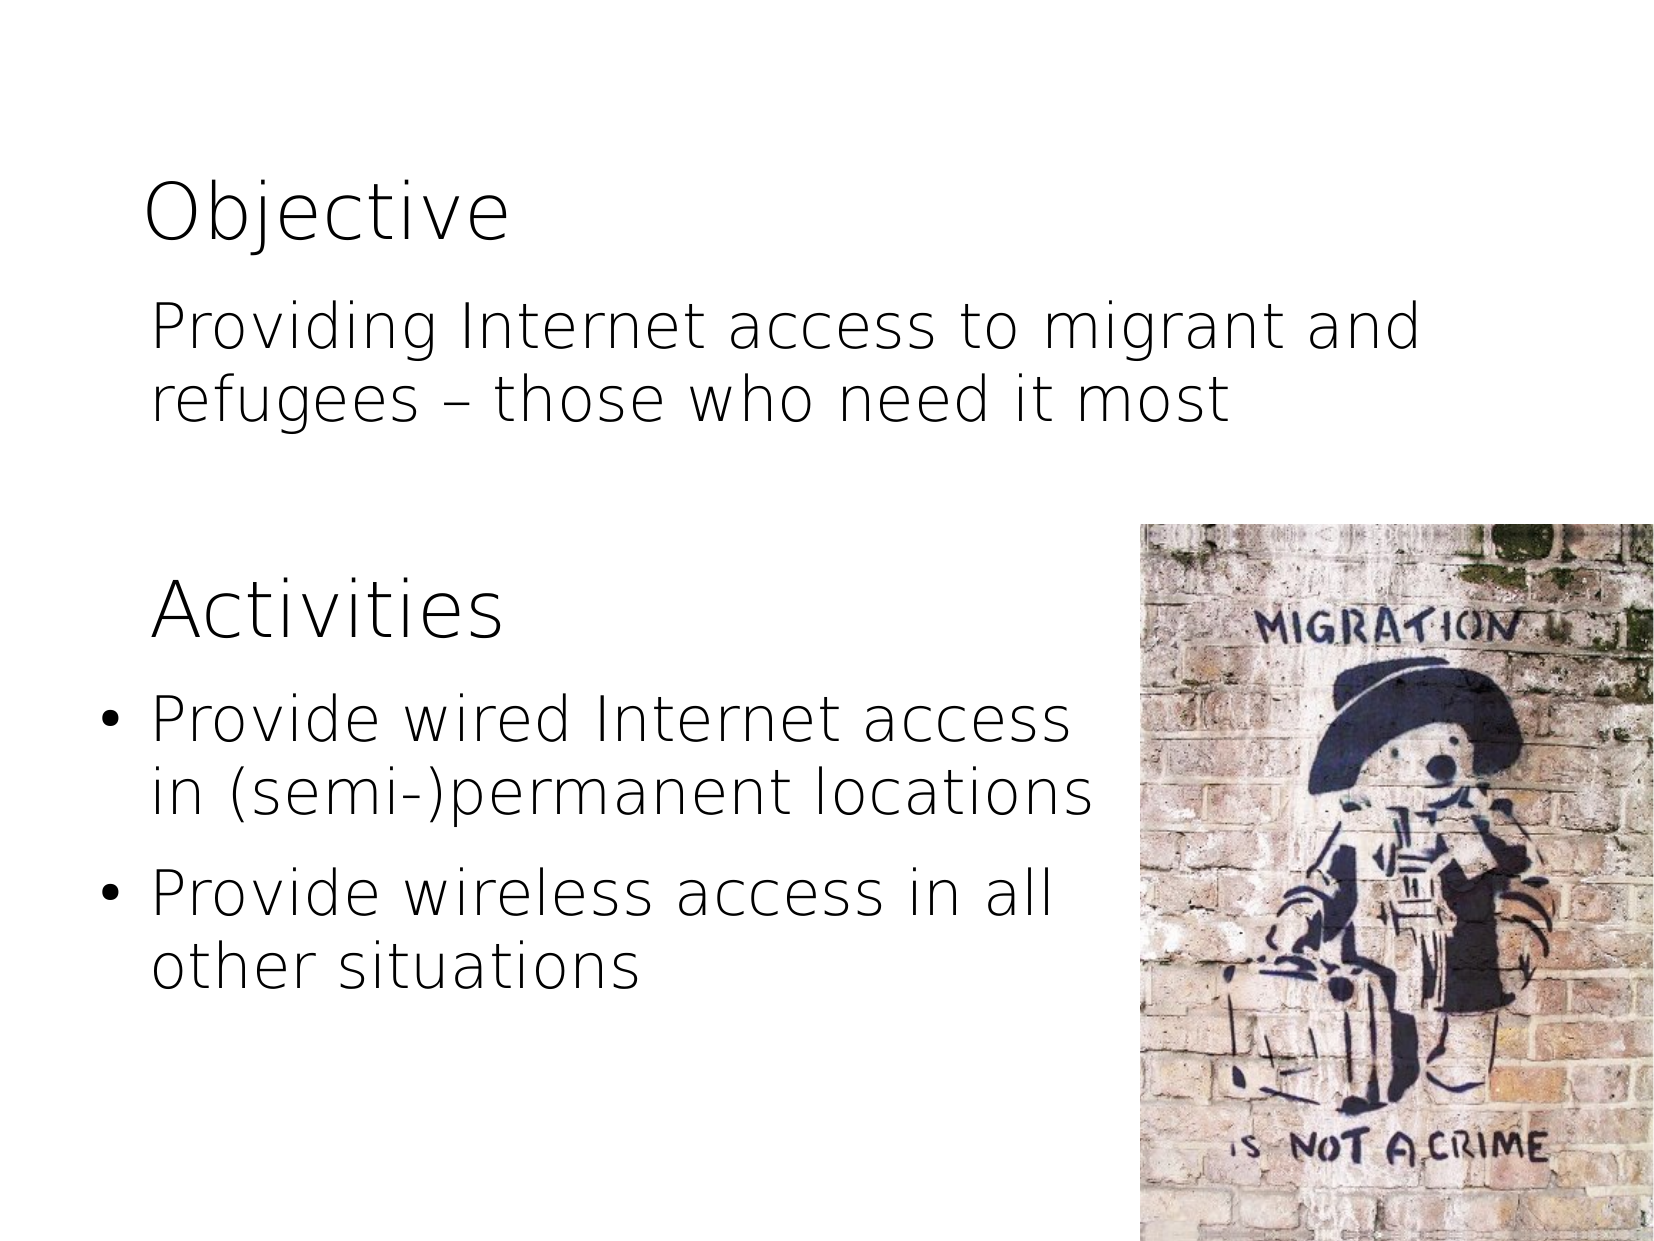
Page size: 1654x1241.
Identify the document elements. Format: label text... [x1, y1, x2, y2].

title Objective [141, 108, 1630, 316]
picture [1140, 524, 1654, 1241]
list Providing Internet access to migrant and refugees – those who need it most Activities Provide wired Internet access in (semi-)permanent locations Provide wireless access in all other situations [82, 290, 1571, 1010]
